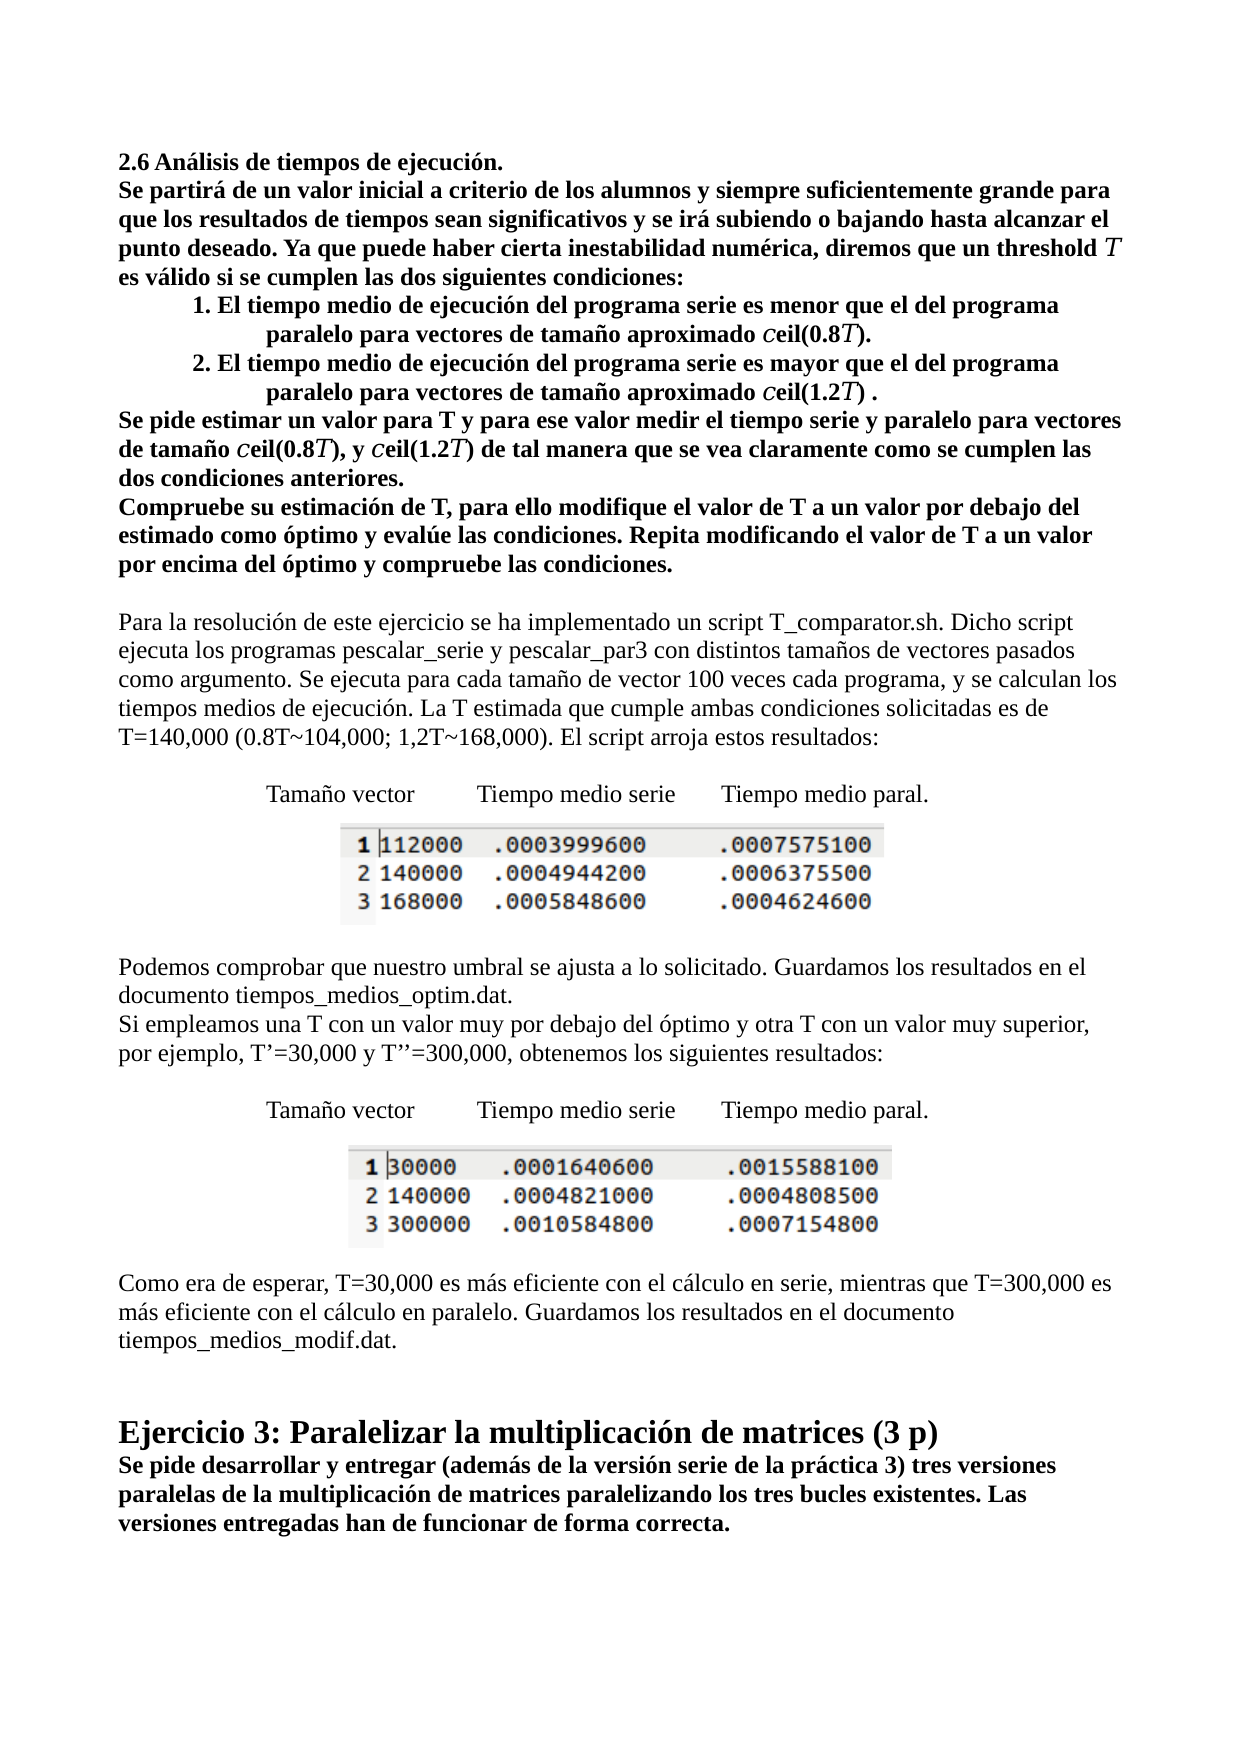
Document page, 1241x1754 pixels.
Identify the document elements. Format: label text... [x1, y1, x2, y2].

text Para la resolución de este ejercicio se ha implementado un script T_comparator.sh. Dicho script ejecuta los programas pescalar_serie y pescalar_par3 con distintos tamaños de vectores pasados como argumento. Se ejecuta para cada tamaño de vector 100 veces cada programa, y se calculan los tiempos medios de ejecución. La T estimada que cumple ambas condiciones solicitadas es de T=140,000 (0.8T~104,000; 1,2T~168,000). El script arroja estos resultados: [118, 607, 1122, 751]
text Se partirá de un valor inicial a criterio de los alumnos y siempre suficientemente grande para que los resultados de tiempos sean significativos y se irá subiendo o bajando hasta alcanzar el punto deseado. Ya que puede haber cierta inestabilidad numérica, diremos que un threshold 𝑇 es válido si se cumplen las dos siguientes condiciones: [118, 176, 1122, 291]
text Tamaño vector Tiempo medio serie Tiempo medio paral. [118, 1096, 1122, 1124]
text Compruebe su estimación de T, para ello modifique el valor de T a un valor por debajo del estimado como óptimo y evalúe las condiciones. Repita modificando el valor de T a un valor por encima del óptimo y compruebe las condiciones. [118, 492, 1122, 578]
text 1. El tiempo medio de ejecución del programa serie es menor que el del programa paralelo para vectores de tamaño aproximado 𝑐eil(0.8𝑇). [118, 291, 1122, 348]
text Se pide estimar un valor para T y para ese valor medir el tiempo serie y paralelo para vectores de tamaño 𝑐eil(0.8𝑇), y 𝑐eil(1.2𝑇) de tal manera que se vea claramente como se cumplen las dos condiciones anteriores. [118, 406, 1122, 492]
text 2.6 Análisis de tiempos de ejecución. [118, 147, 1122, 176]
text Se pide desarrollar y entregar (además de la versión serie de la práctica 3) tres versiones paralelas de la multiplicación de matrices paralelizando los tres bucles existentes. Las versiones entregadas han de funcionar de forma correcta. [118, 1450, 1122, 1536]
text Ejercicio 3: Paralelizar la multiplicación de matrices (3 p) [118, 1412, 1122, 1450]
text Podemos comprobar que nuestro umbral se ajusta a lo solicitado. Guardamos los resultados en el documento tiempos_medios_optim.dat. [118, 952, 1122, 1009]
text 2. El tiempo medio de ejecución del programa serie es mayor que el del programa paralelo para vectores de tamaño aproximado 𝑐eil(1.2𝑇) . [118, 348, 1122, 406]
text Si empleamos una T con un valor muy por debajo del óptimo y otra T con un valor muy superior, por ejemplo, T’=30,000 y T’’=300,000, obtenemos los siguientes resultados: [118, 1009, 1122, 1067]
picture [340, 823, 885, 925]
picture [348, 1145, 892, 1248]
text Como era de esperar, T=30,000 es más eficiente con el cálculo en serie, mientras que T=300,000 es más eficiente con el cálculo en paralelo. Guardamos los resultados en el documento tiempos_medios_modif.dat. [118, 1268, 1122, 1354]
text Tamaño vector Tiempo medio serie Tiempo medio paral. [118, 779, 1122, 808]
